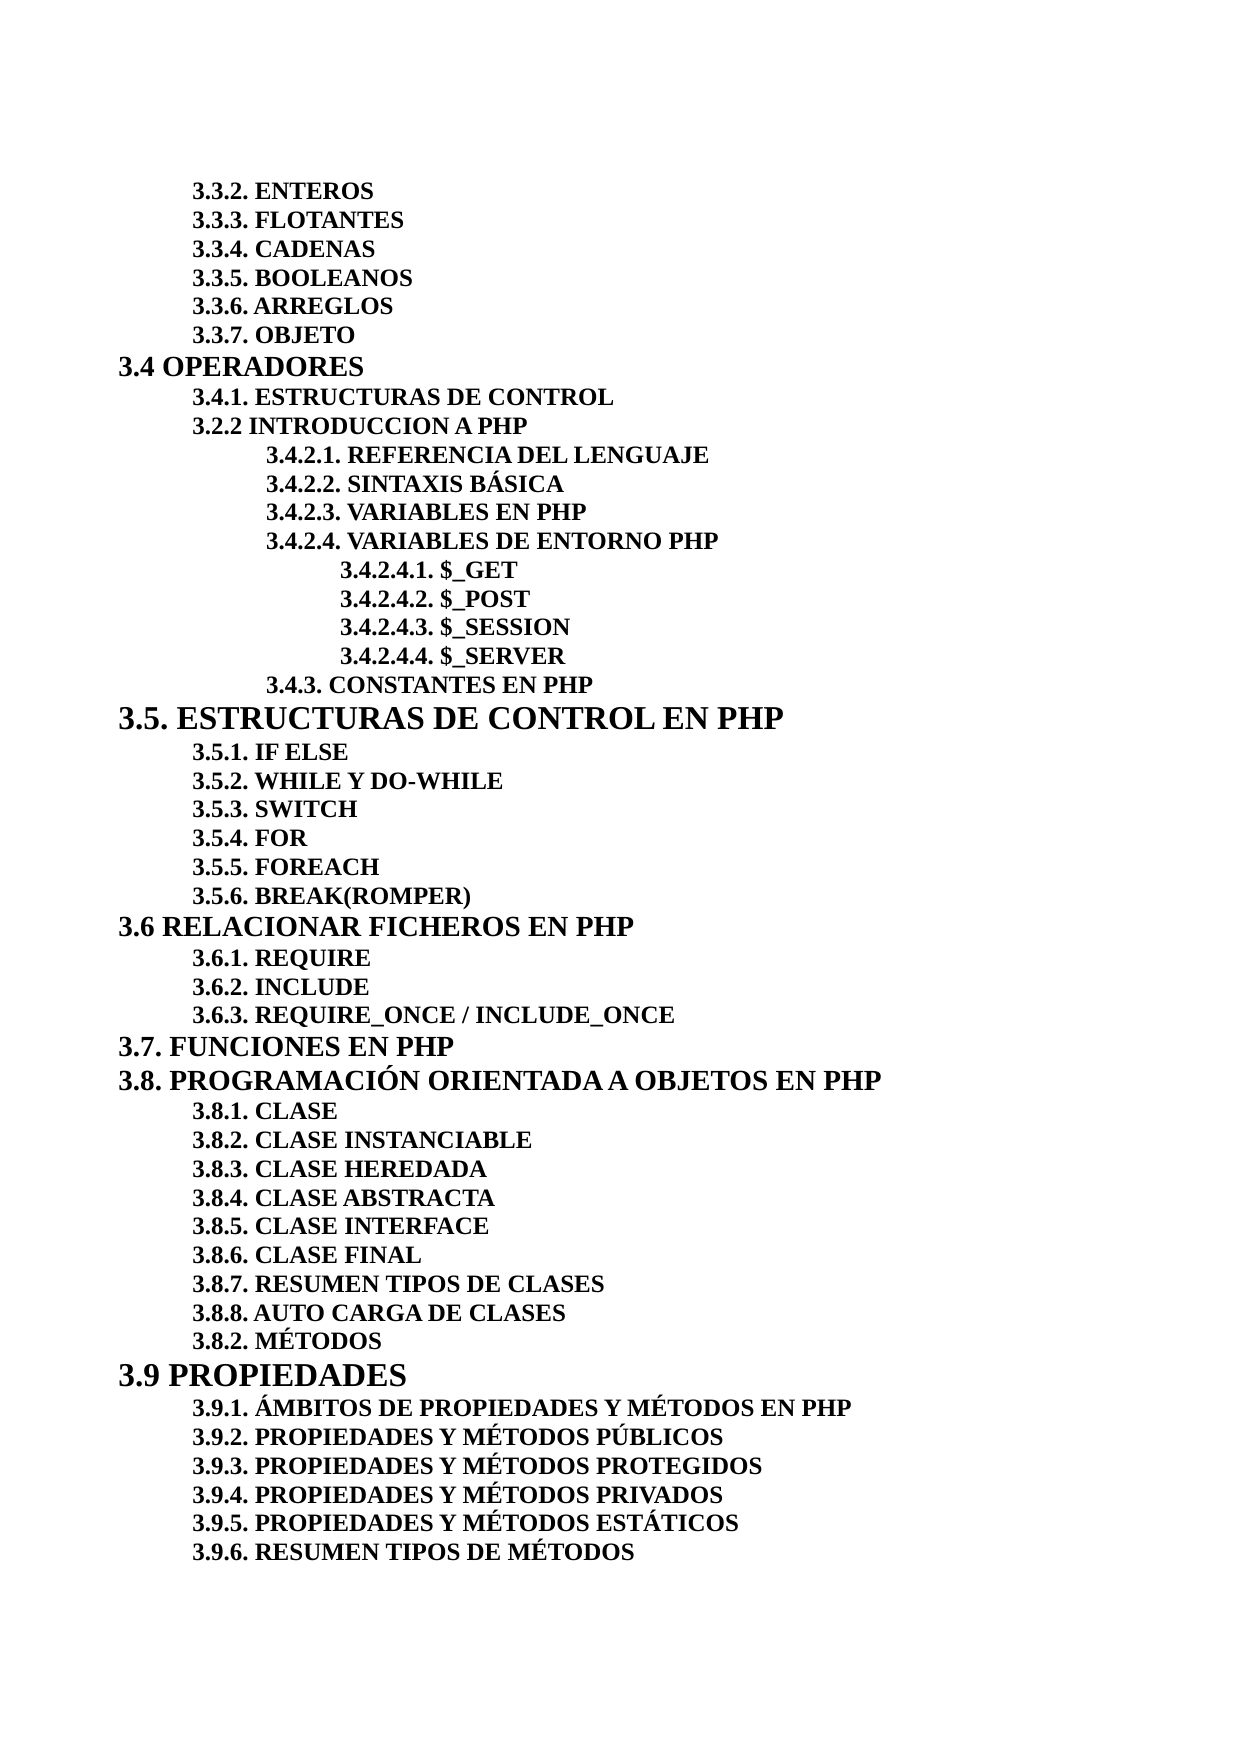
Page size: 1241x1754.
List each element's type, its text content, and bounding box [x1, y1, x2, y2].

text 3.8.2. MÉTODOS [118, 1326, 1122, 1355]
text 3.4.1. ESTRUCTURAS DE CONTROL [118, 382, 1122, 411]
text 3.9.6. RESUMEN TIPOS DE MÉTODOS [118, 1537, 1122, 1566]
text 3.8.8. AUTO CARGA DE CLASES [118, 1298, 1122, 1326]
text 3.4.2.3. VARIABLES EN PHP [118, 497, 1122, 526]
text 3.4.2.4.3. $_SESSION [118, 612, 1122, 641]
text 3.5.2. WHILE Y DO-WHILE [118, 766, 1122, 794]
text 3.6.1. REQUIRE [118, 943, 1122, 972]
text 3.6.3. REQUIRE_ONCE / INCLUDE_ONCE [118, 1001, 1122, 1029]
text 3.4 OPERADORES [118, 349, 1122, 382]
text 3.8.4. CLASE ABSTRACTA [118, 1183, 1122, 1211]
text 3.5.4. FOR [118, 823, 1122, 852]
text 3.8.3. CLASE HEREDADA [118, 1154, 1122, 1183]
text 3.4.2.2. SINTAXIS BÁSICA [118, 469, 1122, 497]
text 3.8.5. CLASE INTERFACE [118, 1211, 1122, 1240]
text 3.4.2.4.4. $_SERVER [118, 641, 1122, 670]
text 3.3.5. BOOLEANOS [118, 263, 1122, 291]
text 3.5.1. IF ELSE [118, 737, 1122, 766]
text 3.3.2. ENTEROS [118, 176, 1122, 205]
text 3.5.3. SWITCH [118, 794, 1122, 823]
text 3.4.2.4.1. $_GET [118, 555, 1122, 584]
text 3.9.4. PROPIEDADES Y MÉTODOS PRIVADOS [118, 1480, 1122, 1508]
text 3.3.7. OBJETO [118, 320, 1122, 349]
text 3.6.2. INCLUDE [118, 972, 1122, 1001]
text 3.9 PROPIEDADES [118, 1355, 1122, 1393]
text 3.8.1. CLASE [118, 1096, 1122, 1125]
text 3.8.6. CLASE FINAL [118, 1240, 1122, 1269]
text 3.2.2 INTRODUCCION A PHP [118, 411, 1122, 440]
text 3.4.3. CONSTANTES EN PHP [118, 670, 1122, 699]
text 3.8.7. RESUMEN TIPOS DE CLASES [118, 1269, 1122, 1298]
text 3.3.3. FLOTANTES [118, 205, 1122, 234]
text 3.8.2. CLASE INSTANCIABLE [118, 1125, 1122, 1154]
text 3.5.6. BREAK(ROMPER) [118, 881, 1122, 909]
text 3.8. PROGRAMACIÓN ORIENTADA A OBJETOS EN PHP [118, 1063, 1122, 1096]
text 3.7. FUNCIONES EN PHP [118, 1029, 1122, 1063]
text 3.3.6. ARREGLOS [118, 291, 1122, 320]
text 3.9.2. PROPIEDADES Y MÉTODOS PÚBLICOS [118, 1422, 1122, 1451]
text 3.5.5. FOREACH [118, 852, 1122, 881]
text 3.9.3. PROPIEDADES Y MÉTODOS PROTEGIDOS [118, 1451, 1122, 1480]
text 3.9.5. PROPIEDADES Y MÉTODOS ESTÁTICOS [118, 1508, 1122, 1537]
text 3.4.2.4.2. $_POST [118, 584, 1122, 612]
text 3.4.2.1. REFERENCIA DEL LENGUAJE [118, 440, 1122, 469]
text 3.3.4. CADENAS [118, 234, 1122, 263]
text 3.9.1. ÁMBITOS DE PROPIEDADES Y MÉTODOS EN PHP [118, 1393, 1122, 1422]
text 3.4.2.4. VARIABLES DE ENTORNO PHP [118, 526, 1122, 555]
text 3.5. ESTRUCTURAS DE CONTROL EN PHP [118, 699, 1122, 737]
text 3.6 RELACIONAR FICHEROS EN PHP [118, 909, 1122, 943]
